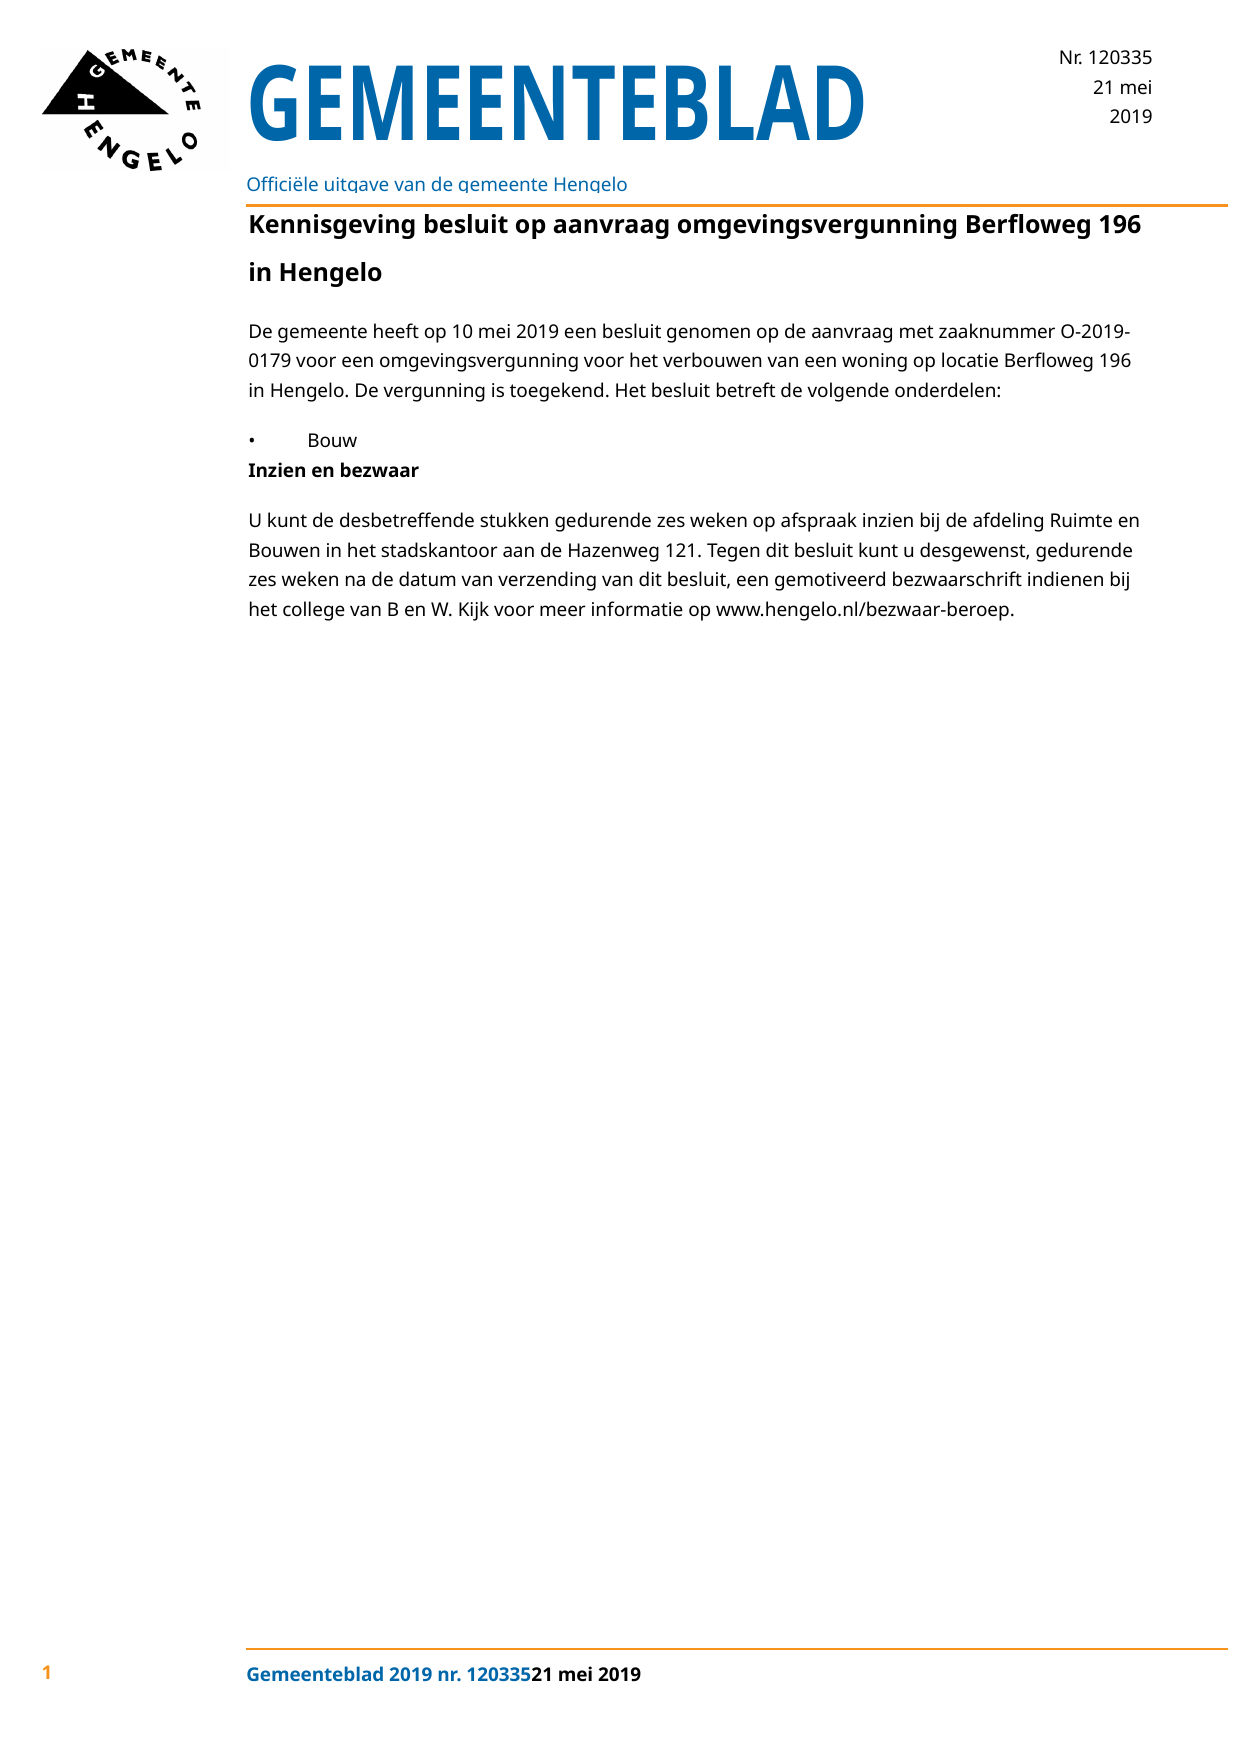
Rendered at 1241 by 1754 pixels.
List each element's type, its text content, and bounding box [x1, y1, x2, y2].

text U kunt de desbetreffende stukken gedurende zes weken op afspraak inzien bij de afdeling Ruimte en Bouwen in het stadskantoor aan de Hazenweg 121. Tegen dit besluit kunt u desgewenst, gedurende zes weken na de datum van verzending van dit besluit, een gemotiveerd bezwaarschrift indienen bij het college van B en W. Kijk voor meer informatie op www.hengelo.nl/bezwaar-beroep. [248, 507, 1152, 622]
text Inzien en bezwaar [248, 457, 1152, 483]
picture [41, 47, 231, 172]
text De gemeente heeft op 10 mei 2019 een besluit genomen op de aanvraag met zaaknummer O-2019-0179 voor een omgevingsvergunning voor het verbouwen van een woning op locatie Berfloweg 196 in Hengelo. De vergunning is toegekend. Het besluit betreft de volgende onderdelen: [248, 318, 1152, 403]
text Kennisgeving besluit op aanvraag omgevingsvergunning Berfloweg 196 in Hengelo [248, 207, 1152, 288]
list Bouw [248, 427, 1152, 453]
